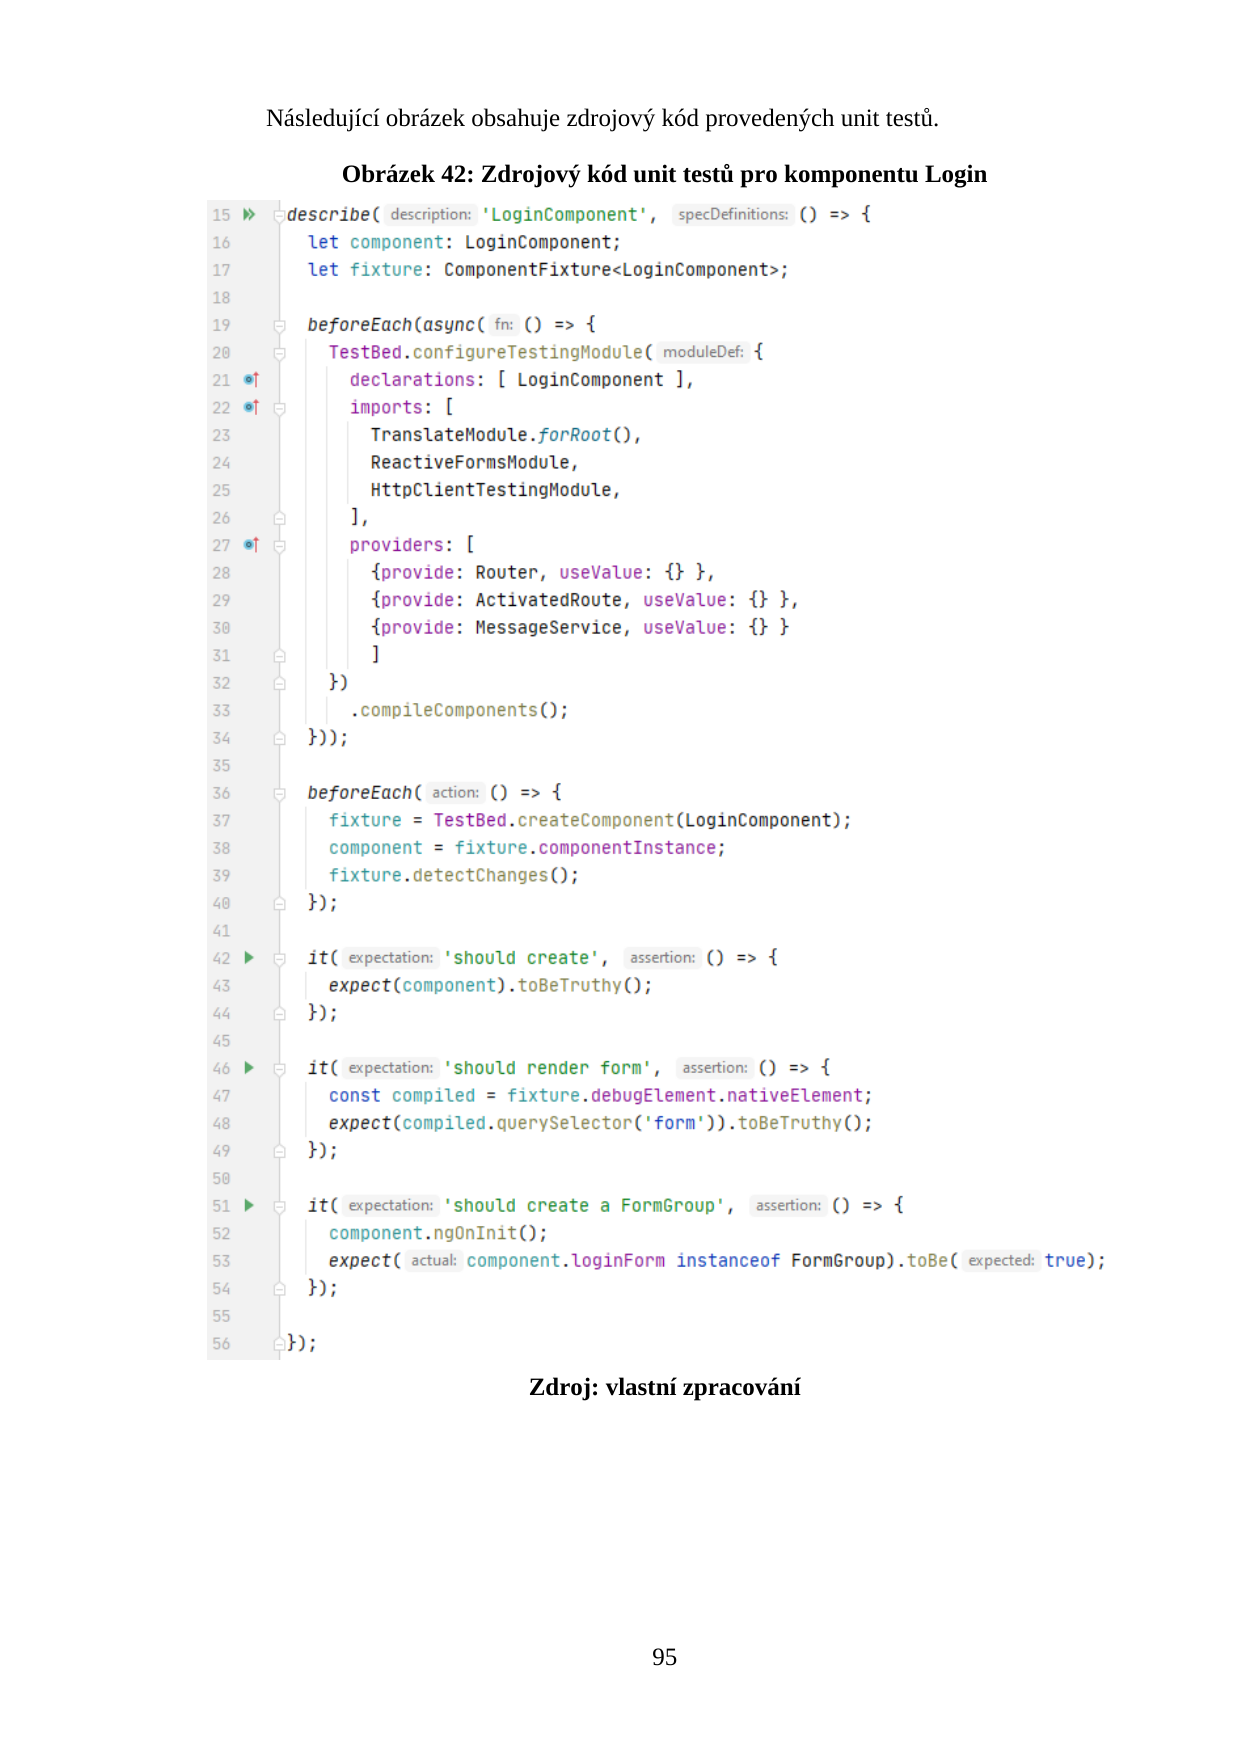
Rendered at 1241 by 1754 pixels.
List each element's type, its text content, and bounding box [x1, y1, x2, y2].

text Zdroj: vlastní zpracování [207, 1372, 1122, 1401]
text Následující obrázek obsahuje zdrojový kód provedených unit testů. [207, 103, 1122, 132]
picture [207, 200, 1123, 1360]
text Obrázek 42: Zdrojový kód unit testů pro komponentu Login [207, 159, 1122, 188]
